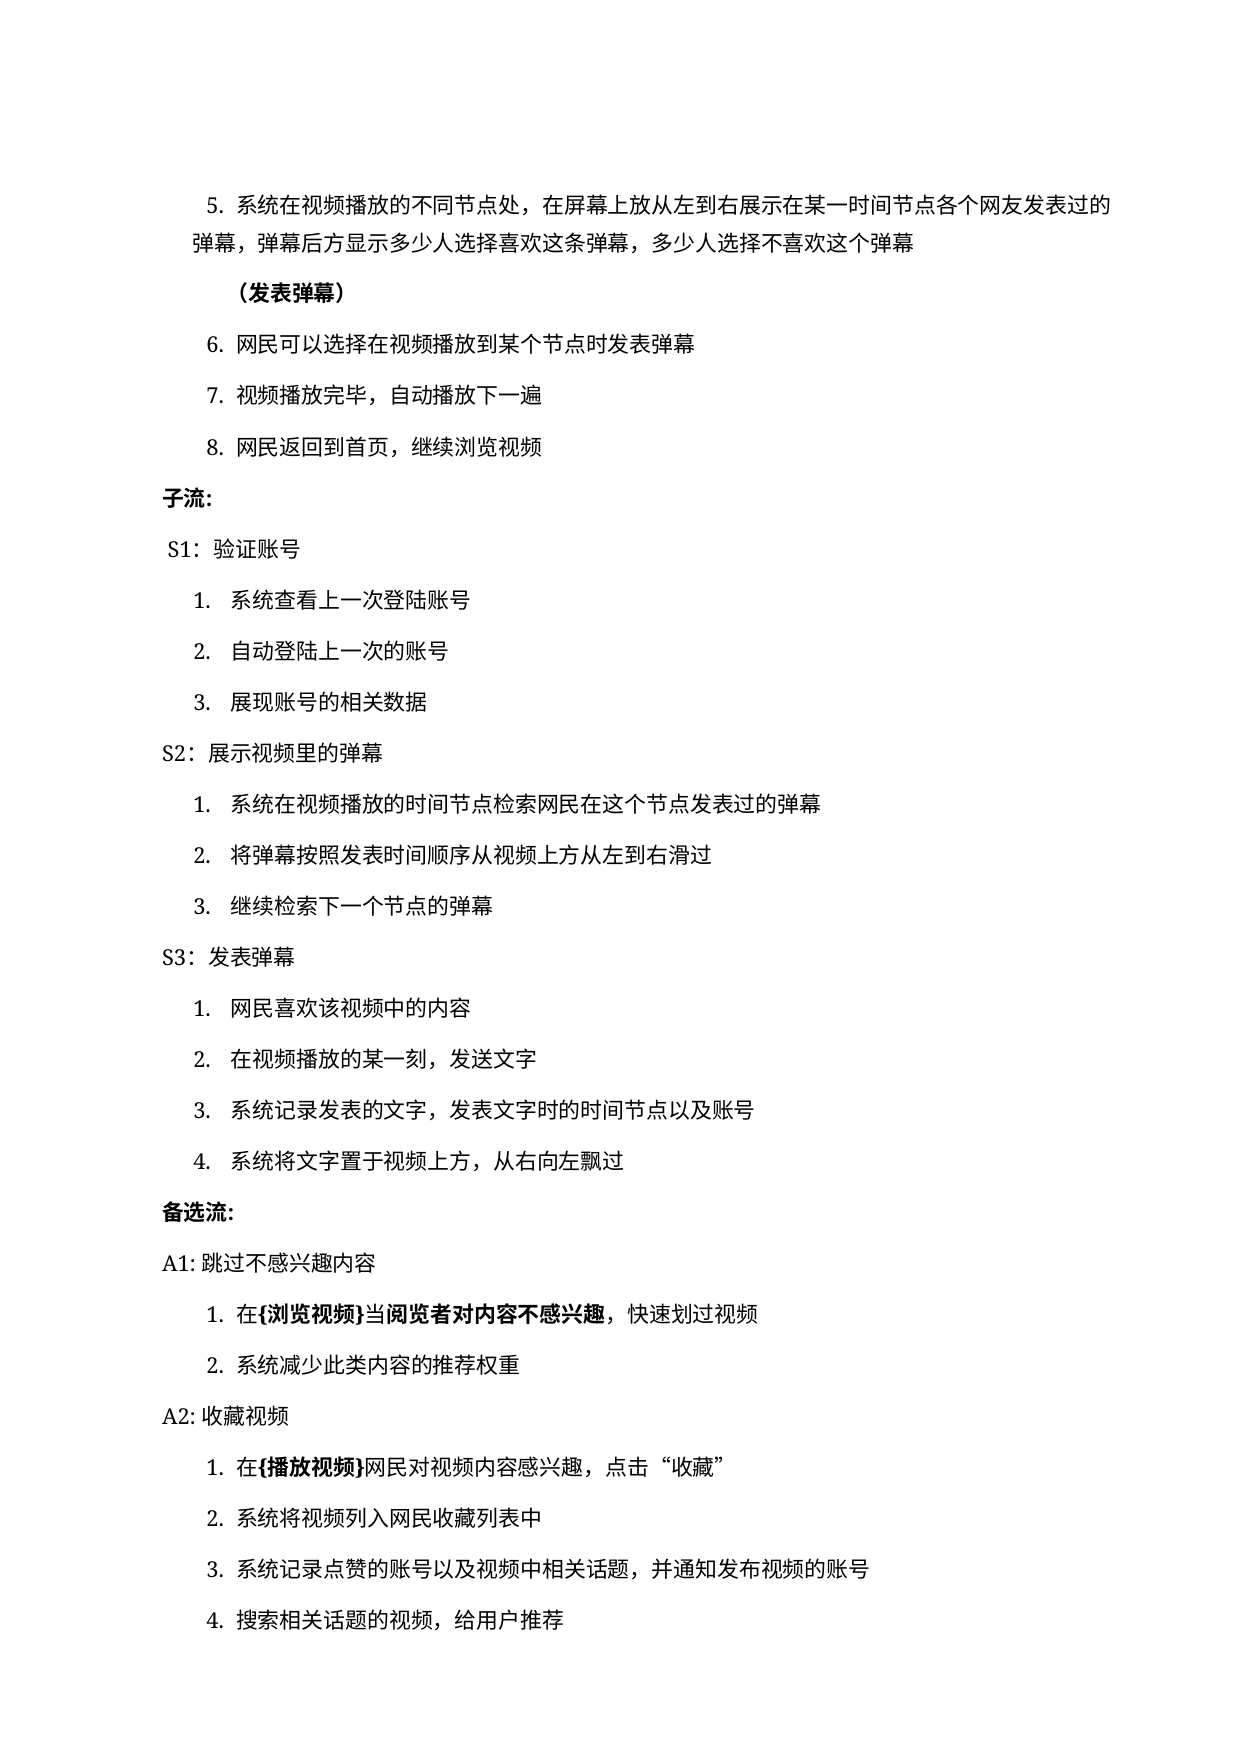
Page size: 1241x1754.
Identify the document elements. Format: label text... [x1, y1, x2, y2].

text A1: 跳过不感兴趣内容 [118, 1246, 1122, 1278]
list 继续检索下一个节点的弹幕 [193, 889, 1122, 921]
list 系统查看上一次登陆账号 [193, 583, 1122, 614]
list 在视频播放的某一刻，发送文字 [193, 1042, 1122, 1074]
list 系统记录发表的文字，发表文字时的时间节点以及账号 [193, 1093, 1122, 1125]
text S2：展示视频里的弹幕 [118, 736, 1122, 768]
list 在{播放视频}网民对视频内容感兴趣，点击“收藏” [162, 1450, 1122, 1482]
list 系统记录点赞的账号以及视频中相关话题，并通知发布视频的账号 [162, 1552, 1122, 1584]
list 网民返回到首页，继续浏览视频 [162, 429, 1122, 461]
list 系统将文字置于视频上方，从右向左飘过 [193, 1144, 1122, 1176]
text S3：发表弹幕 [118, 940, 1122, 972]
text S1：验证账号 [118, 532, 1122, 563]
list 系统在视频播放的不同节点处，在屏幕上放从左到右展示在某一时间节点各个网友发表过的弹幕，弹幕后方显示多少人选择喜欢这条弹幕，多少人选择不喜欢这个弹幕 [162, 188, 1122, 257]
list 自动登陆上一次的账号 [193, 634, 1122, 666]
list 系统在视频播放的时间节点检索网民在这个节点发表过的弹幕 [193, 787, 1122, 819]
list （发表弹幕） [162, 276, 1122, 308]
list 网民可以选择在视频播放到某个节点时发表弹幕 [162, 327, 1122, 359]
list 视频播放完毕，自动播放下一遍 [162, 378, 1122, 410]
text A2: 收藏视频 [118, 1399, 1122, 1431]
list 在{浏览视频}当阅览者对内容不感兴趣，快速划过视频 [162, 1297, 1122, 1329]
list 将弹幕按照发表时间顺序从视频上方从左到右滑过 [193, 838, 1122, 870]
list 系统减少此类内容的推荐权重 [162, 1348, 1122, 1380]
list 展现账号的相关数据 [193, 685, 1122, 717]
list 网民喜欢该视频中的内容 [193, 991, 1122, 1023]
text 备选流: [118, 1195, 1122, 1227]
list 搜索相关话题的视频，给用户推荐 [162, 1603, 1122, 1635]
text 子流: [118, 481, 1122, 512]
list 系统将视频列入网民收藏列表中 [162, 1501, 1122, 1533]
